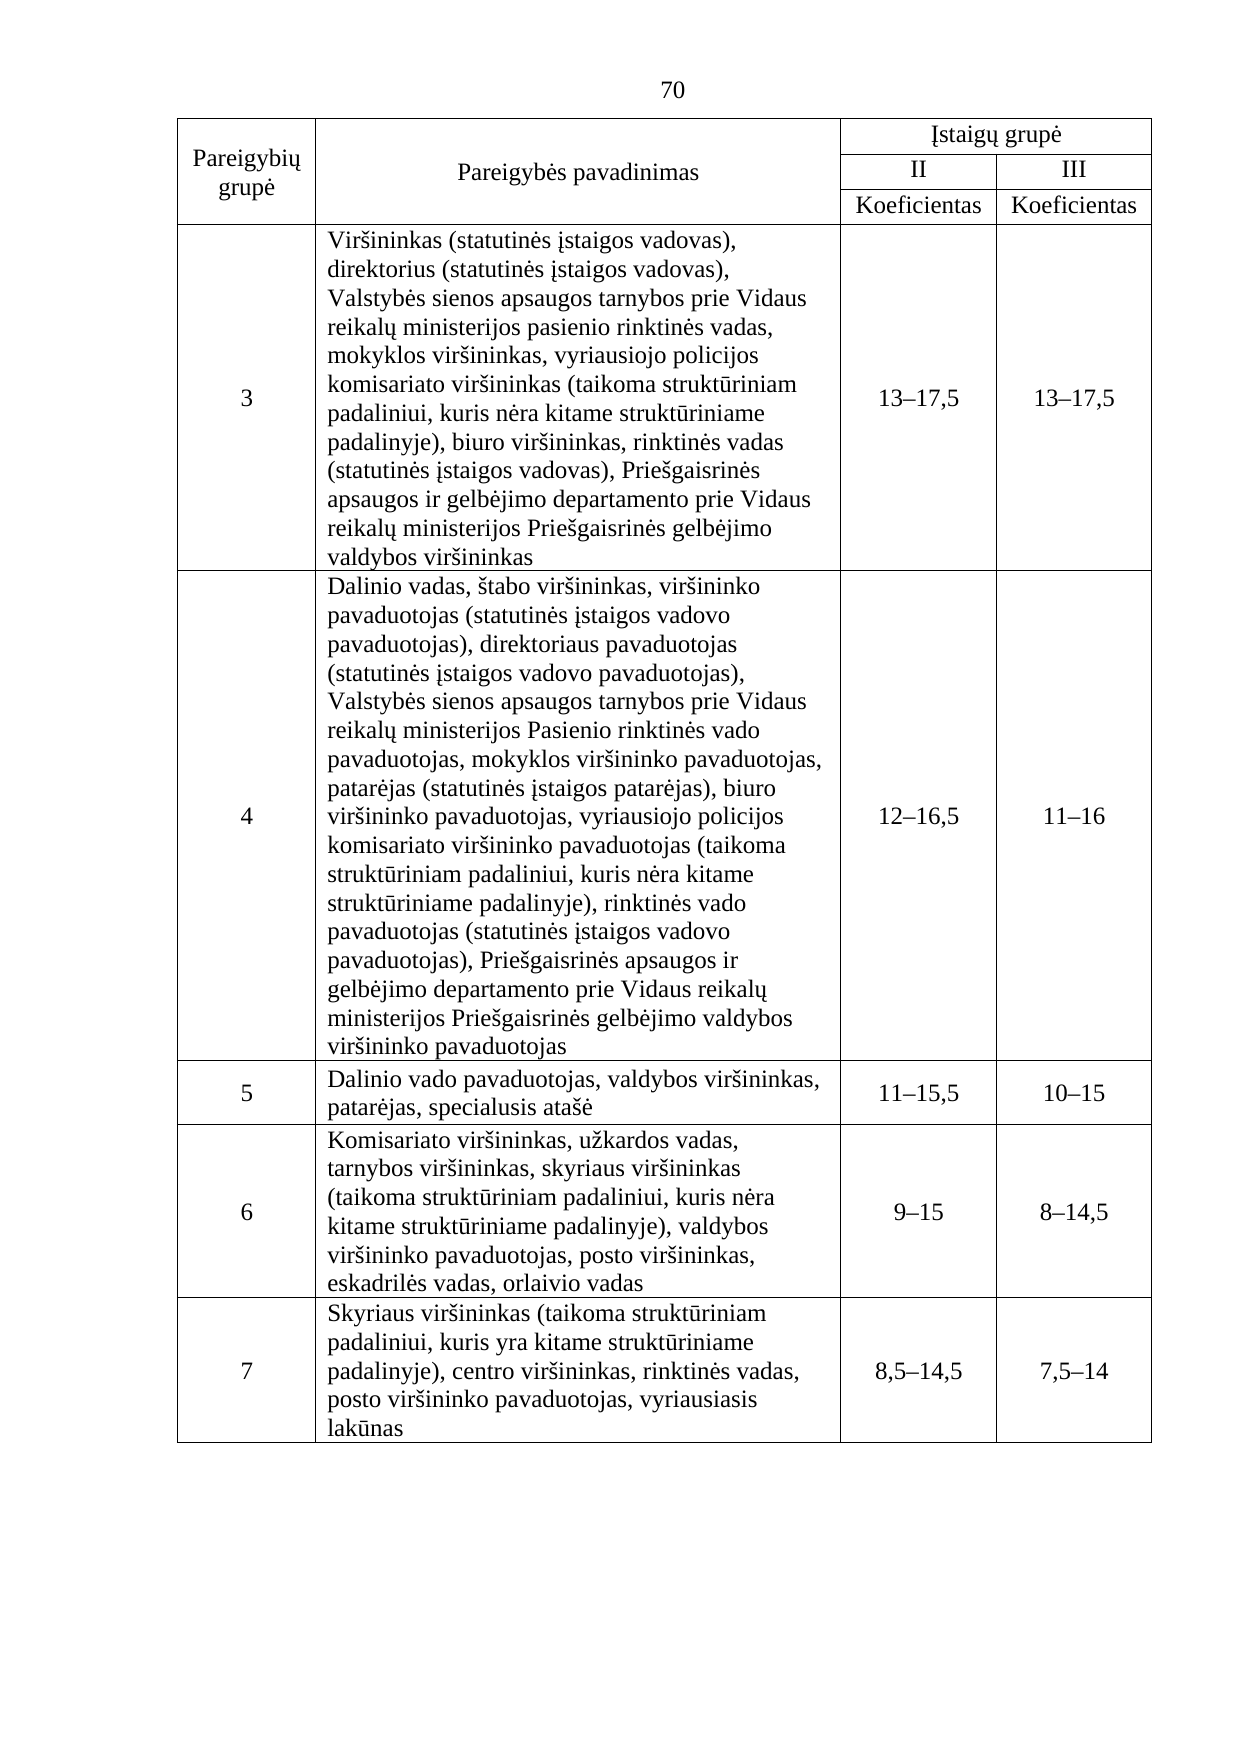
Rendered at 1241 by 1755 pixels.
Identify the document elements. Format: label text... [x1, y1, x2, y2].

table_cell 6 [178, 1125, 315, 1297]
table_cell III [997, 155, 1151, 189]
table_cell Viršininkas (statutinės įstaigos vadovas), direktorius (statutinės įstaigos vadovas), Valstybės sienos apsaugos tarnybos prie Vidaus reikalų ministerijos pasienio rinktinės vadas, mokyklos viršininkas, vyriausiojo policijos komisariato viršininkas (taikoma struktūriniam padaliniui, kuris nėra kitame struktūriniame padalinyje), biuro viršininkas, rinktinės vadas (statutinės įstaigos vadovas), Priešgaisrinės apsaugos ir gelbėjimo departamento prie Vidaus reikalų ministerijos Priešgaisrinės gelbėjimo valdybos viršininkas [316, 225, 840, 570]
table_cell Komisariato viršininkas, užkardos vadas, tarnybos viršininkas, skyriaus viršininkas (taikoma struktūriniam padaliniui, kuris nėra kitame struktūriniame padalinyje), valdybos viršininko pavaduotojas, posto viršininkas, eskadrilės vadas, orlaivio vadas [316, 1125, 840, 1297]
table_cell 4 [178, 571, 315, 1060]
table_cell 10–15 [997, 1061, 1151, 1124]
table_header Pareigybių grupė [178, 119, 315, 224]
table_cell 8–14,5 [997, 1125, 1151, 1297]
table_cell 13–17,5 [997, 225, 1151, 570]
table_cell 11–15,5 [841, 1061, 996, 1124]
table_cell 11–16 [997, 571, 1151, 1060]
table_cell 7 [178, 1298, 315, 1442]
table_cell 5 [178, 1061, 315, 1124]
table_cell 9–15 [841, 1125, 996, 1297]
table_cell 3 [178, 225, 315, 570]
table_cell 8,5–14,5 [841, 1298, 996, 1442]
table_cell Koeficientas [997, 190, 1151, 224]
table_cell Koeficientas [841, 190, 996, 224]
table_header Įstaigų grupė [841, 119, 1151, 153]
table_header Pareigybės pavadinimas [316, 119, 840, 224]
table_cell 12–16,5 [841, 571, 996, 1060]
table_cell Skyriaus viršininkas (taikoma struktūriniam padaliniui, kuris yra kitame struktūriniame padalinyje), centro viršininkas, rinktinės vadas, posto viršininko pavaduotojas, vyriausiasis lakūnas [316, 1298, 840, 1442]
table_cell Dalinio vado pavaduotojas, valdybos viršininkas, patarėjas, specialusis atašė [316, 1061, 840, 1124]
table_cell 13–17,5 [841, 225, 996, 570]
table_cell 7,5–14 [997, 1298, 1151, 1442]
table_cell II [841, 155, 996, 189]
table_cell Dalinio vadas, štabo viršininkas, viršininko pavaduotojas (statutinės įstaigos vadovo pavaduotojas), direktoriaus pavaduotojas (statutinės įstaigos vadovo pavaduotojas), Valstybės sienos apsaugos tarnybos prie Vidaus reikalų ministerijos Pasienio rinktinės vado pavaduotojas, mokyklos viršininko pavaduotojas, patarėjas (statutinės įstaigos patarėjas), biuro viršininko pavaduotojas, vyriausiojo policijos komisariato viršininko pavaduotojas (taikoma struktūriniam padaliniui, kuris nėra kitame struktūriniame padalinyje), rinktinės vado pavaduotojas (statutinės įstaigos vadovo pavaduotojas), Priešgaisrinės apsaugos ir gelbėjimo departamento prie Vidaus reikalų ministerijos Priešgaisrinės gelbėjimo valdybos viršininko pavaduotojas [316, 571, 840, 1060]
